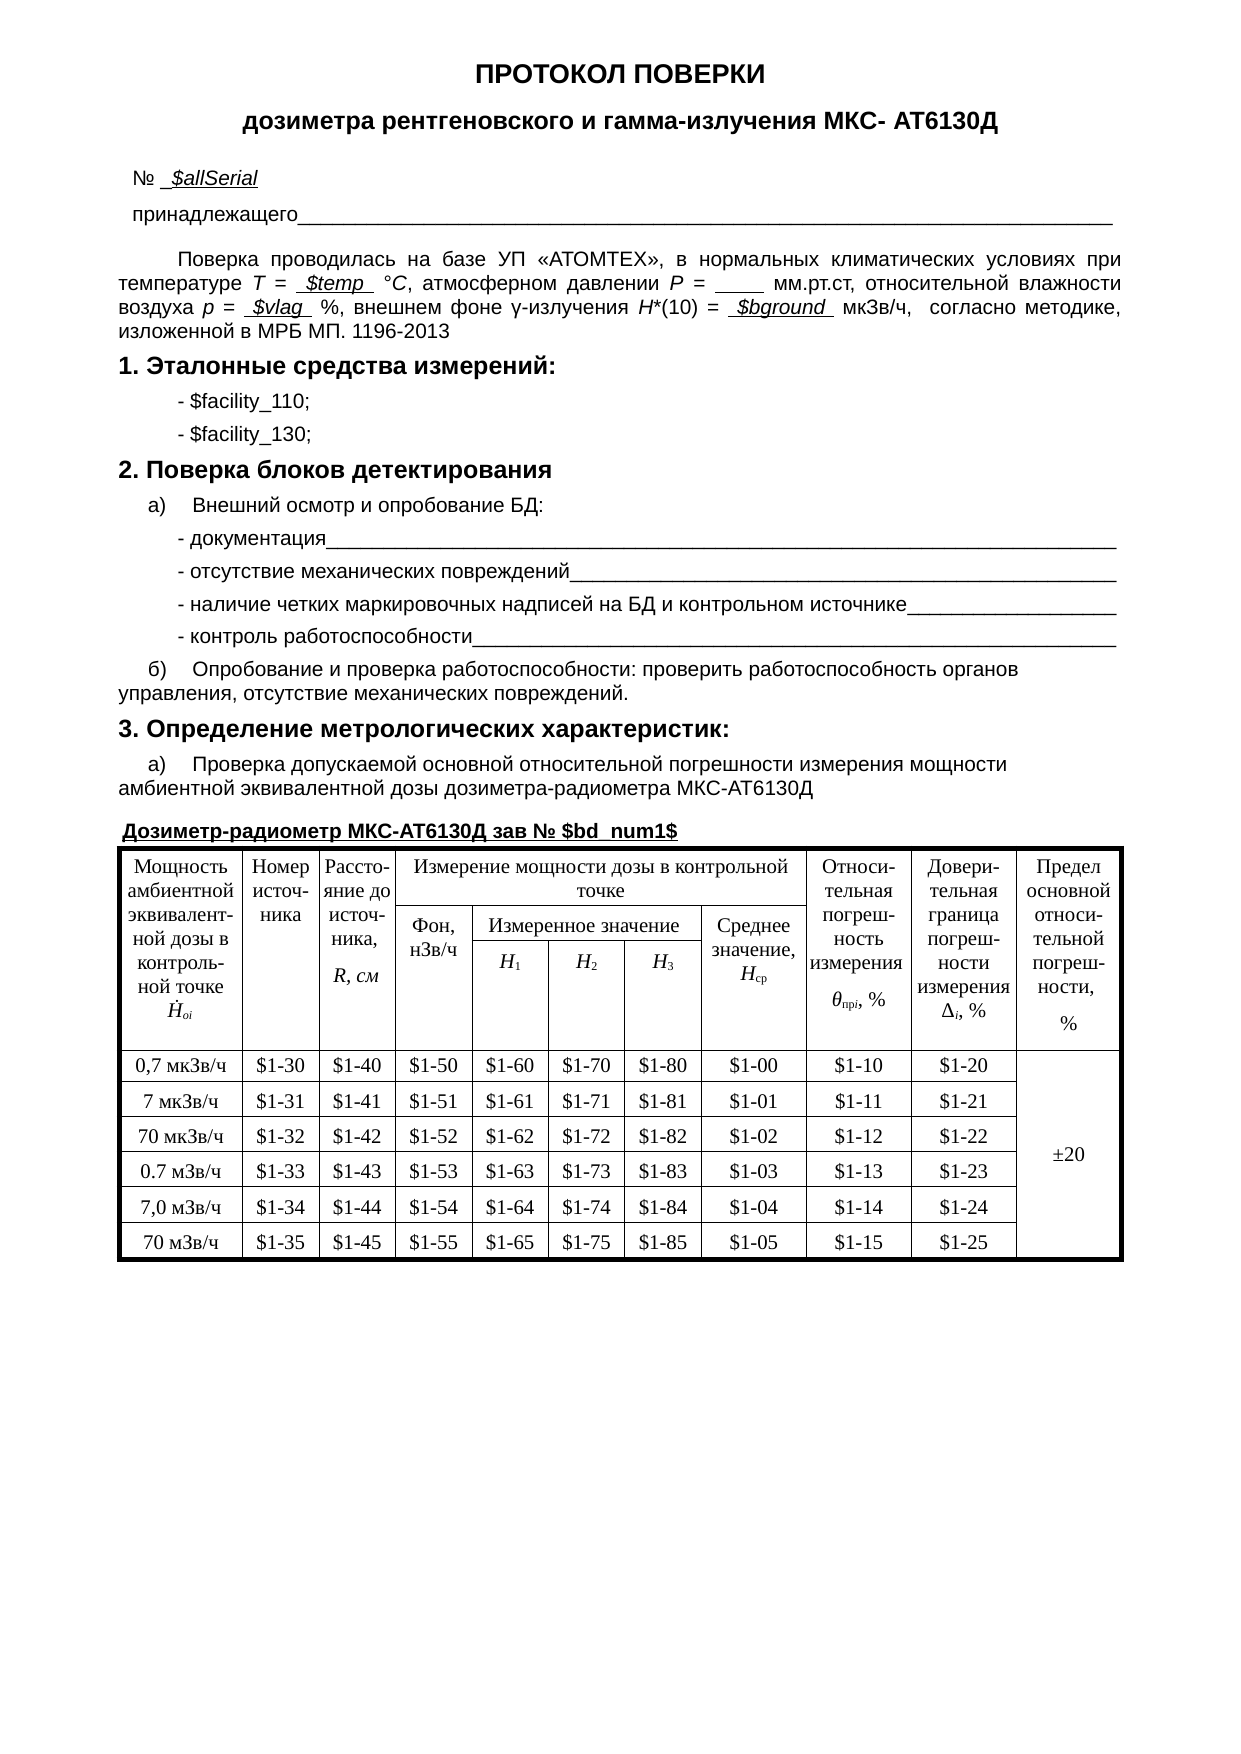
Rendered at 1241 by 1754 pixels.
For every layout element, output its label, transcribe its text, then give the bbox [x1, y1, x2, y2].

text - контроль работоспособности [118, 624, 1122, 648]
text а) Внешний осмотр и опробование БД: [118, 493, 1122, 517]
table_cell $1-62 [473, 1117, 548, 1151]
table_cell $1-52 [396, 1117, 472, 1151]
table_cell $1-45 [320, 1223, 395, 1257]
table_cell Среднее значение, Hср [702, 906, 806, 1050]
table_cell $1-82 [625, 1117, 701, 1151]
text а) Проверка допускаемой основной относительной погрешности измерения мощности амбиентной эквивалентной дозы дозиметра-радиометра МКС-AT6130Д [118, 752, 1122, 800]
text Поверка проводилась на базе УП «АТОМТЕХ», в нормальных климатических условиях при температуре Т = $temp °С, атмосферном давлении Р = мм.рт.ст, относительной влажности воздуха р = $vlag %, внешнем фоне γ-излучения H*(10) = $bground мкЗв/ч, согласно методике, изложенной в МРБ МП. 1196-2013 [118, 247, 1122, 342]
table_cell 0.7 мЗв/ч [122, 1152, 242, 1186]
table_cell Рассто-яние до источ-ника, R, см [320, 851, 395, 1050]
table_cell 70 мкЗв/ч [122, 1117, 242, 1151]
table_cell Довери-тельная граница погреш-ности измерения Δi, % [912, 851, 1016, 1050]
table_cell $1-10 [807, 1051, 911, 1081]
table_cell $1-01 [702, 1082, 806, 1116]
table_cell $1-85 [625, 1223, 701, 1257]
table_cell $1-33 [243, 1152, 319, 1186]
table_cell $1-14 [807, 1187, 911, 1222]
table_cell $1-05 [702, 1223, 806, 1257]
table_cell $1-42 [320, 1117, 395, 1151]
table_cell 0,7 мкЗв/ч [122, 1051, 242, 1081]
text - документация [118, 526, 1122, 549]
table_cell $1-71 [549, 1082, 624, 1116]
table_cell 70 мЗв/ч [122, 1223, 242, 1257]
table_cell Измерение мощности дозы в контрольной точке [396, 851, 806, 905]
table_cell Номер источ-ника [243, 851, 319, 1050]
table_cell $1-60 [473, 1051, 548, 1081]
table_cell $1-73 [549, 1152, 624, 1186]
table_cell $1-41 [320, 1082, 395, 1116]
table_cell 7 мкЗв/ч [122, 1082, 242, 1116]
table_cell $1-55 [396, 1223, 472, 1257]
table_cell $1-13 [807, 1152, 911, 1186]
text - отсутствие механических повреждений [118, 558, 1122, 582]
table_cell $1-32 [243, 1117, 319, 1151]
table_cell $1-40 [320, 1051, 395, 1081]
table_cell $1-35 [243, 1223, 319, 1257]
table_cell Фон, нЗв/ч [396, 906, 472, 1050]
table_cell $1-25 [912, 1223, 1016, 1257]
table_header Дозиметр-радиометр МКС-AT6130Д зав № $bd_num1$ [119, 800, 1121, 846]
table_cell $1-15 [807, 1223, 911, 1257]
table_cell $1-24 [912, 1187, 1016, 1222]
table_cell $1-20 [912, 1051, 1016, 1081]
table_cell $1-75 [549, 1223, 624, 1257]
text 1. Эталонные средства измерений: [118, 351, 1122, 380]
table_cell $1-50 [396, 1051, 472, 1081]
text ПРОТОКОЛ ПОВЕРКИ [118, 58, 1122, 89]
table_cell $1-54 [396, 1187, 472, 1222]
table_cell Измеренное значение [473, 906, 701, 940]
table_cell $1-64 [473, 1187, 548, 1222]
table_cell $1-23 [912, 1152, 1016, 1186]
table_cell $1-43 [320, 1152, 395, 1186]
text - наличие четких маркировочных надписей на БД и контрольном источнике [118, 591, 1122, 615]
table_cell $1-34 [243, 1187, 319, 1222]
table_cell $1-31 [243, 1082, 319, 1116]
table_cell $1-74 [549, 1187, 624, 1222]
text - $facility_110; [118, 389, 1122, 413]
table_cell $1-72 [549, 1117, 624, 1151]
table_cell 7,0 мЗв/ч [122, 1187, 242, 1222]
table_cell $1-30 [243, 1051, 319, 1081]
table_cell Предел основной относи-тельной погреш-ности, % [1017, 851, 1119, 1050]
table_cell $1-61 [473, 1082, 548, 1116]
table_cell $1-44 [320, 1187, 395, 1222]
table_cell $1-00 [702, 1051, 806, 1081]
table_cell $1-70 [549, 1051, 624, 1081]
table_cell $1-84 [625, 1187, 701, 1222]
table_cell $1-51 [396, 1082, 472, 1116]
text дозиметра рентгеновского и гамма-излучения МКС- AT6130Д [118, 106, 1122, 134]
table_cell $1-12 [807, 1117, 911, 1151]
text принадлежащего [132, 202, 1122, 226]
table_cell $1-04 [702, 1187, 806, 1222]
table_cell $1-65 [473, 1223, 548, 1257]
table_cell $1-22 [912, 1117, 1016, 1151]
table_cell $1-83 [625, 1152, 701, 1186]
text - $facility_130; [118, 422, 1122, 446]
text б) Опробование и проверка работоспособности: проверить работоспособность органов управления, отсутствие механических повреждений. [118, 657, 1122, 705]
table_cell Мощность амбиентной эквивалент-ной дозы в контроль-ной точке Ḣoi [122, 851, 242, 1050]
table_cell $1-02 [702, 1117, 806, 1151]
table_cell $1-63 [473, 1152, 548, 1186]
table_cell H2 [549, 941, 624, 1050]
table_cell $1-11 [807, 1082, 911, 1116]
text № _$allSerial [132, 166, 1122, 190]
table_cell $1-03 [702, 1152, 806, 1186]
table_cell ±20 [1017, 1051, 1119, 1257]
table_cell H1 [473, 941, 548, 1050]
table_cell $1-81 [625, 1082, 701, 1116]
text 2. Поверка блоков детектирования [118, 455, 1122, 484]
table_cell Относи-тельная погреш-ность измерения θпрi, % [807, 851, 911, 1050]
table_cell $1-53 [396, 1152, 472, 1186]
table_cell H3 [625, 941, 701, 1050]
table_cell $1-80 [625, 1051, 701, 1081]
table_cell $1-21 [912, 1082, 1016, 1116]
text 3. Определение метрологических характеристик: [118, 714, 1122, 743]
